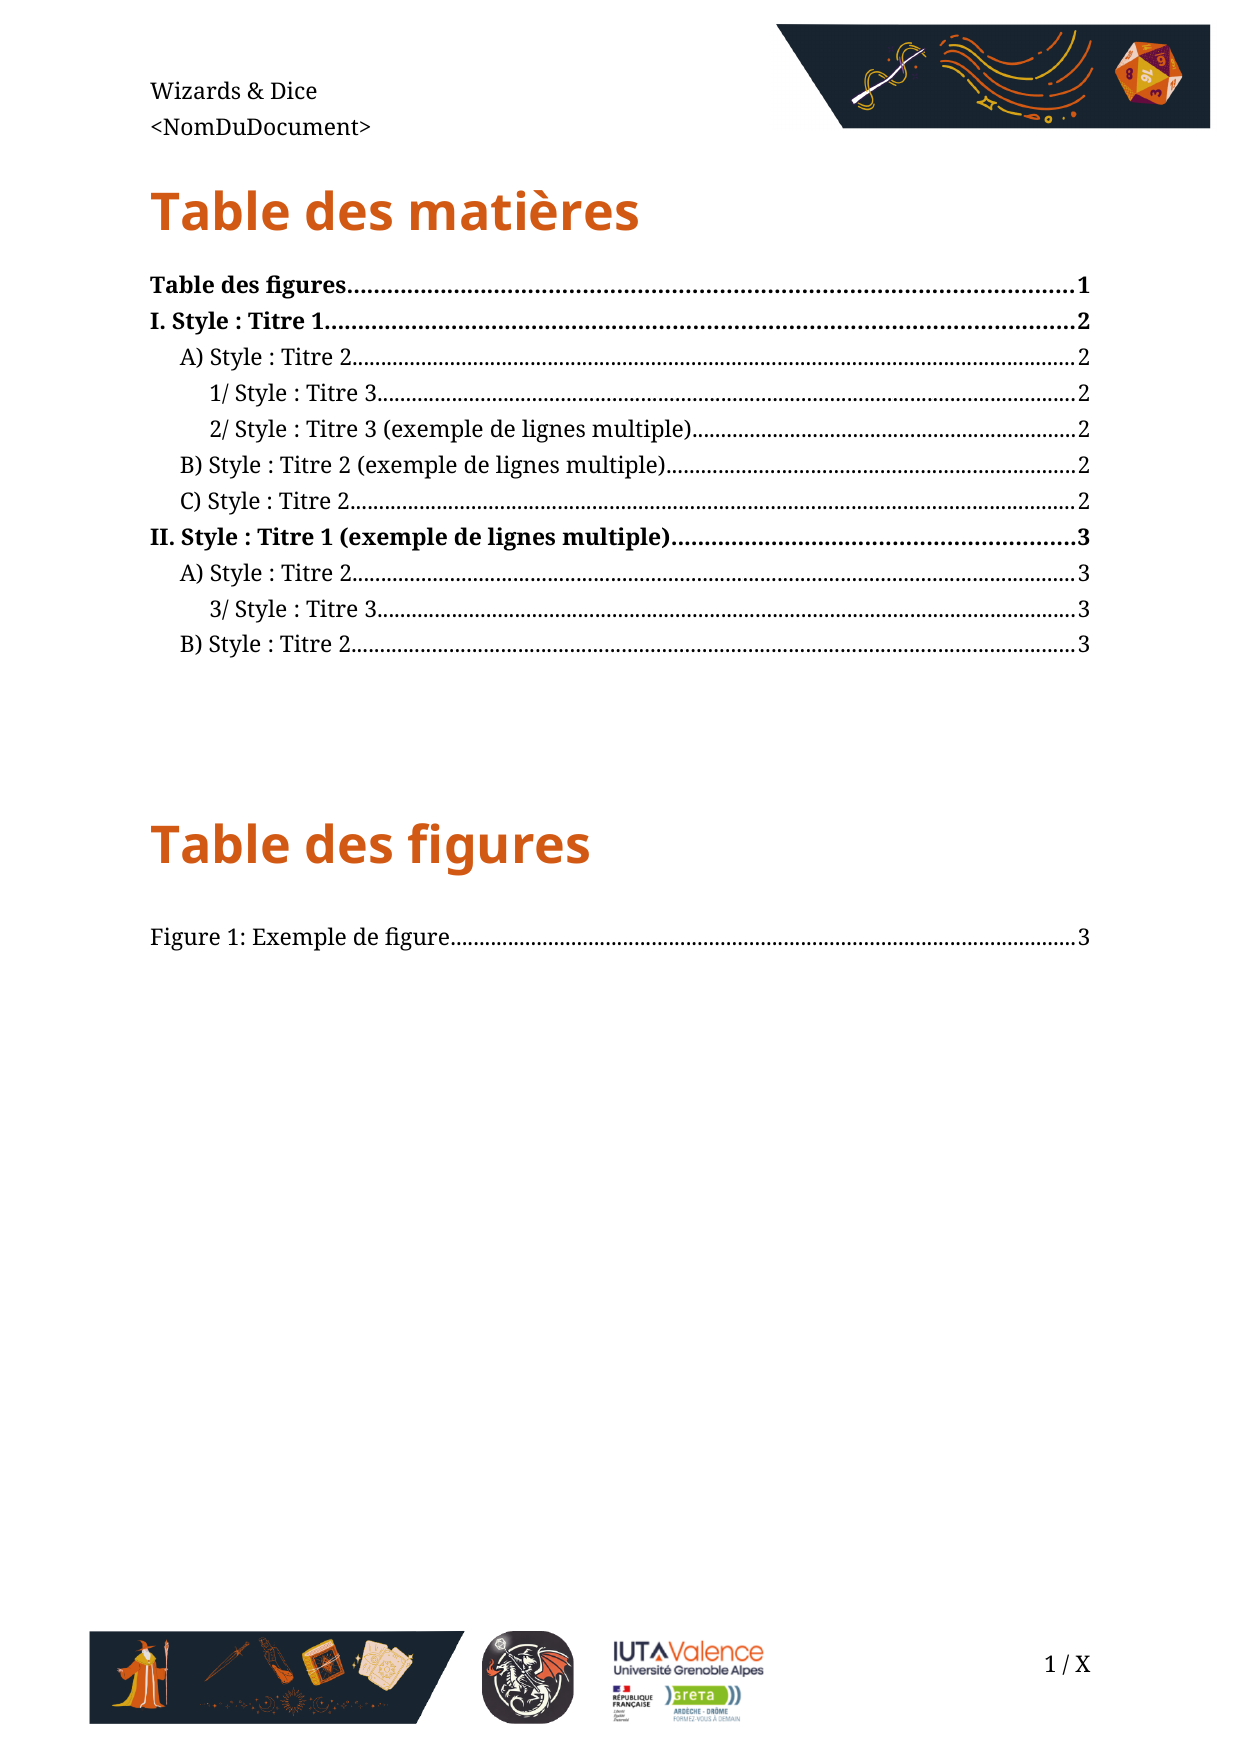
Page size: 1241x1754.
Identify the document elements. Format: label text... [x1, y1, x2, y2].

text I. Style : Titre 1 2 [150, 305, 1090, 336]
subtitle Table des matières [150, 175, 1090, 246]
text B) Style : Titre 2 (exemple de lignes multiple) 2 [179, 449, 1090, 480]
text 2/ Style : Titre 3 (exemple de lignes multiple) 2 [209, 413, 1090, 444]
text Figure 1: Exemple de figure 3 [150, 921, 1090, 952]
picture [771, 21, 1218, 131]
text 3/ Style : Titre 3 3 [209, 592, 1090, 624]
text II. Style : Titre 1 (exemple de lignes multiple) 3 [150, 521, 1090, 552]
text B) Style : Titre 2 3 [179, 628, 1090, 660]
text A) Style : Titre 2 3 [179, 557, 1090, 588]
picture [81, 1620, 788, 1733]
text A) Style : Titre 2 2 [179, 341, 1090, 372]
subtitle Table des figures [150, 808, 1090, 879]
text Table des figures 1 [150, 269, 1090, 300]
text 1/ Style : Titre 3 2 [209, 377, 1090, 408]
text C) Style : Titre 2 2 [179, 485, 1090, 516]
